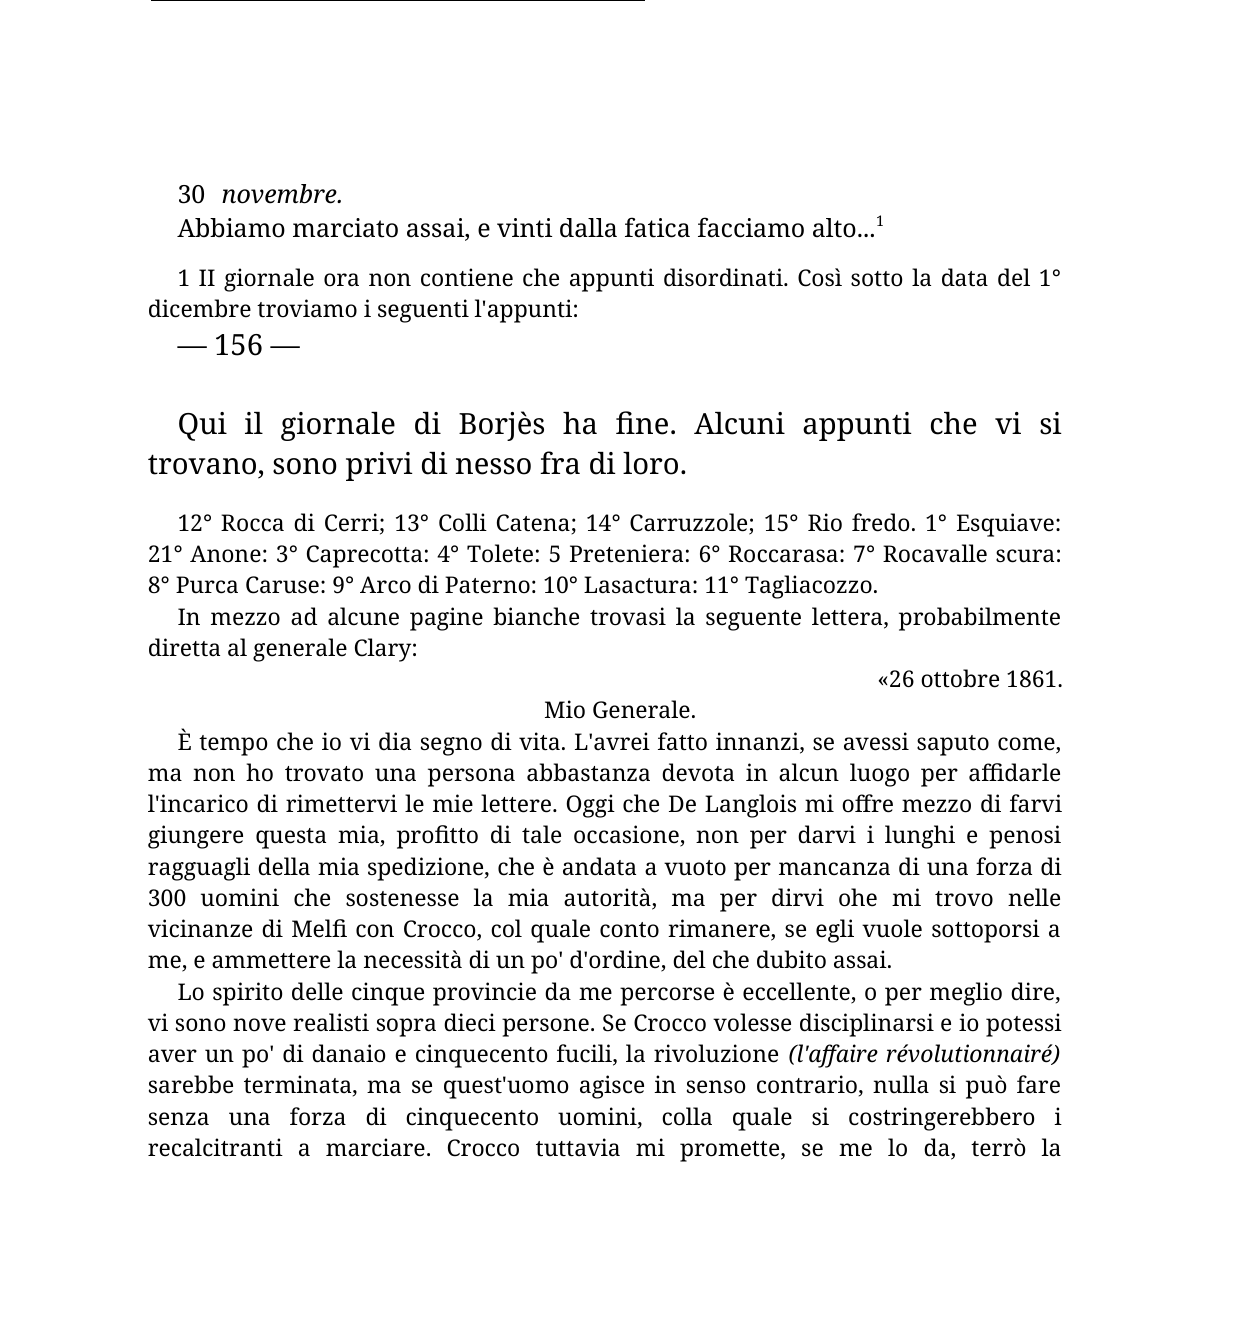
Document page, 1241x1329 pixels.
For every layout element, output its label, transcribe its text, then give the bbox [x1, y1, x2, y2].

text Mio Generale. [148, 694, 1063, 726]
text È tempo che io vi dia segno di vita. L'avrei fatto innanzi, se avessi saputo come, ma non ho trovato una persona abbastanza devota in alcun luogo per affidarle l'incarico di rimettervi le mie lettere. Oggi che De Langlois mi offre mezzo di farvi giungere questa mia, profitto di tale occasione, non per darvi i lunghi e penosi ragguagli della mia spedizione, che è andata a vuoto per mancanza di una forza di 300 uomini che sostenesse la mia autorità, ma per dirvi ohe mi trovo nelle vicinanze di Melfi con Crocco, col quale conto rimanere, se egli vuole sottoporsi a me, e ammettere la necessità di un po' d'ordine, del che dubito assai. [148, 726, 1063, 976]
text Abbiamo marciato assai, e vinti dalla fatica facciamo alto...1 [148, 210, 1063, 244]
text 1 II giornale ora non contiene che appunti disordinati. Così sotto la data del 1° dicembre troviamo i seguenti l'appunti: [148, 262, 1063, 324]
text Qui il giornale di Borjès ha fine. Alcuni appunti che vi si trovano, sono privi di nesso fra di loro. [148, 403, 1063, 483]
text 30 novembre. [148, 176, 1063, 210]
text — 156 — [148, 324, 1063, 364]
text Lo spirito delle cinque provincie da me percorse è eccellente, o per meglio dire, vi sono nove realisti sopra dieci persone. Se Crocco volesse disciplinarsi e io potessi aver un po' di danaio e cinquecento fucili, la rivoluzione (l'affaire révolutionnairé) sarebbe terminata, ma se quest'uomo agisce in senso contrario, nulla si può fare senza una forza di cinquecento uomini, colla quale si costringerebbero i recalcitranti a marciare. Crocco tuttavia mi promette, se me lo da, terrò la [148, 976, 1063, 1163]
text «26 ottobre 1861. [148, 663, 1063, 694]
text In mezzo ad alcune pagine bianche trovasi la seguente lettera, probabilmente diretta al generale Clary: [148, 601, 1063, 663]
text 12° Rocca di Cerri; 13° Colli Catena; 14° Carruzzole; 15° Rio fredo. 1° Esquiave: 21° Anone: 3° Caprecotta: 4° Tolete: 5 Preteniera: 6° Roccarasa: 7° Rocavalle scura: 8° Purca Caruse: 9° Arco di Paterno: 10° Lasactura: 11° Tagliacozzo. [148, 507, 1063, 601]
